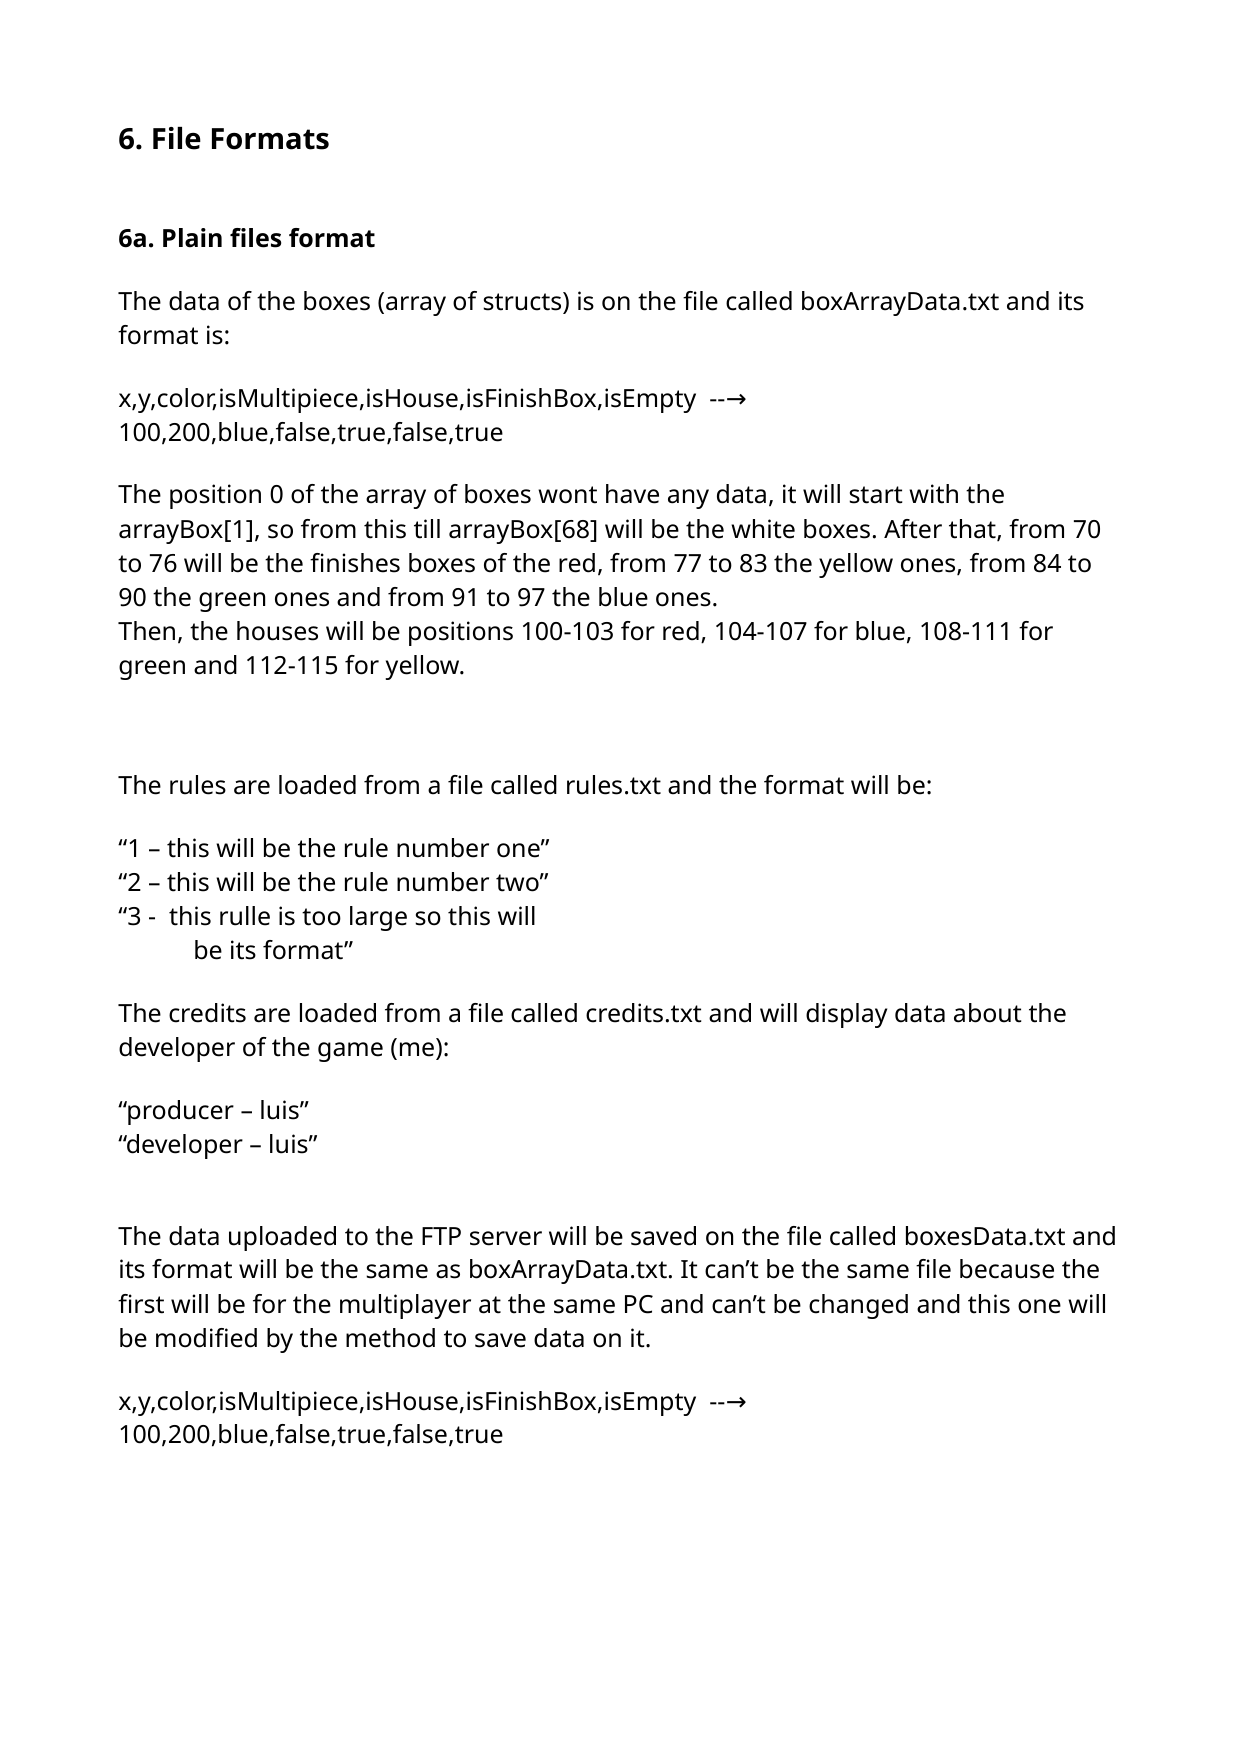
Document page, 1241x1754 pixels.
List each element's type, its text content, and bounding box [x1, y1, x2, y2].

text “2 – this will be the rule number two” [118, 865, 1122, 899]
text x,y,color,isMultipiece,isHouse,isFinishBox,isEmpty --→ [118, 380, 1122, 414]
text x,y,color,isMultipiece,isHouse,isFinishBox,isEmpty --→ [118, 1383, 1122, 1417]
text 100,200,blue,false,true,false,true [118, 1417, 1122, 1451]
text The credits are loaded from a file called credits.txt and will display data about the developer of the game (me): [118, 996, 1122, 1064]
text Then, the houses will be positions 100-103 for red, 104-107 for blue, 108-111 for green and 112-115 for yellow. [118, 613, 1122, 682]
text 100,200,blue,false,true,false,true [118, 414, 1122, 448]
text be its format” [118, 933, 1122, 967]
text The data of the boxes (array of structs) is on the file called boxArrayData.txt and its format is: [118, 283, 1122, 352]
text 6a. Plain files format [118, 221, 1122, 255]
text The data uploaded to the FTP server will be saved on the file called boxesData.txt and its format will be the same as boxArrayData.txt. It can’t be the same file because the first will be for the multiplayer at the same PC and can’t be changed and this one will be modified by the method to save data on it. [118, 1218, 1122, 1354]
text The position 0 of the array of boxes wont have any data, it will start with the arrayBox[1], so from this till arrayBox[68] will be the white boxes. After that, from 70 to 76 will be the finishes boxes of the red, from 77 to 83 the yellow ones, from 84 to 90 the green ones and from 91 to 97 the blue ones. [118, 477, 1122, 613]
text “3 - this rulle is too large so this will [118, 899, 1122, 933]
text The rules are loaded from a file called rules.txt and the format will be: [118, 768, 1122, 802]
text “producer – luis” [118, 1092, 1122, 1127]
text “1 – this will be the rule number one” [118, 831, 1122, 865]
text 6. File Formats [118, 118, 1122, 158]
text “developer – luis” [118, 1127, 1122, 1161]
